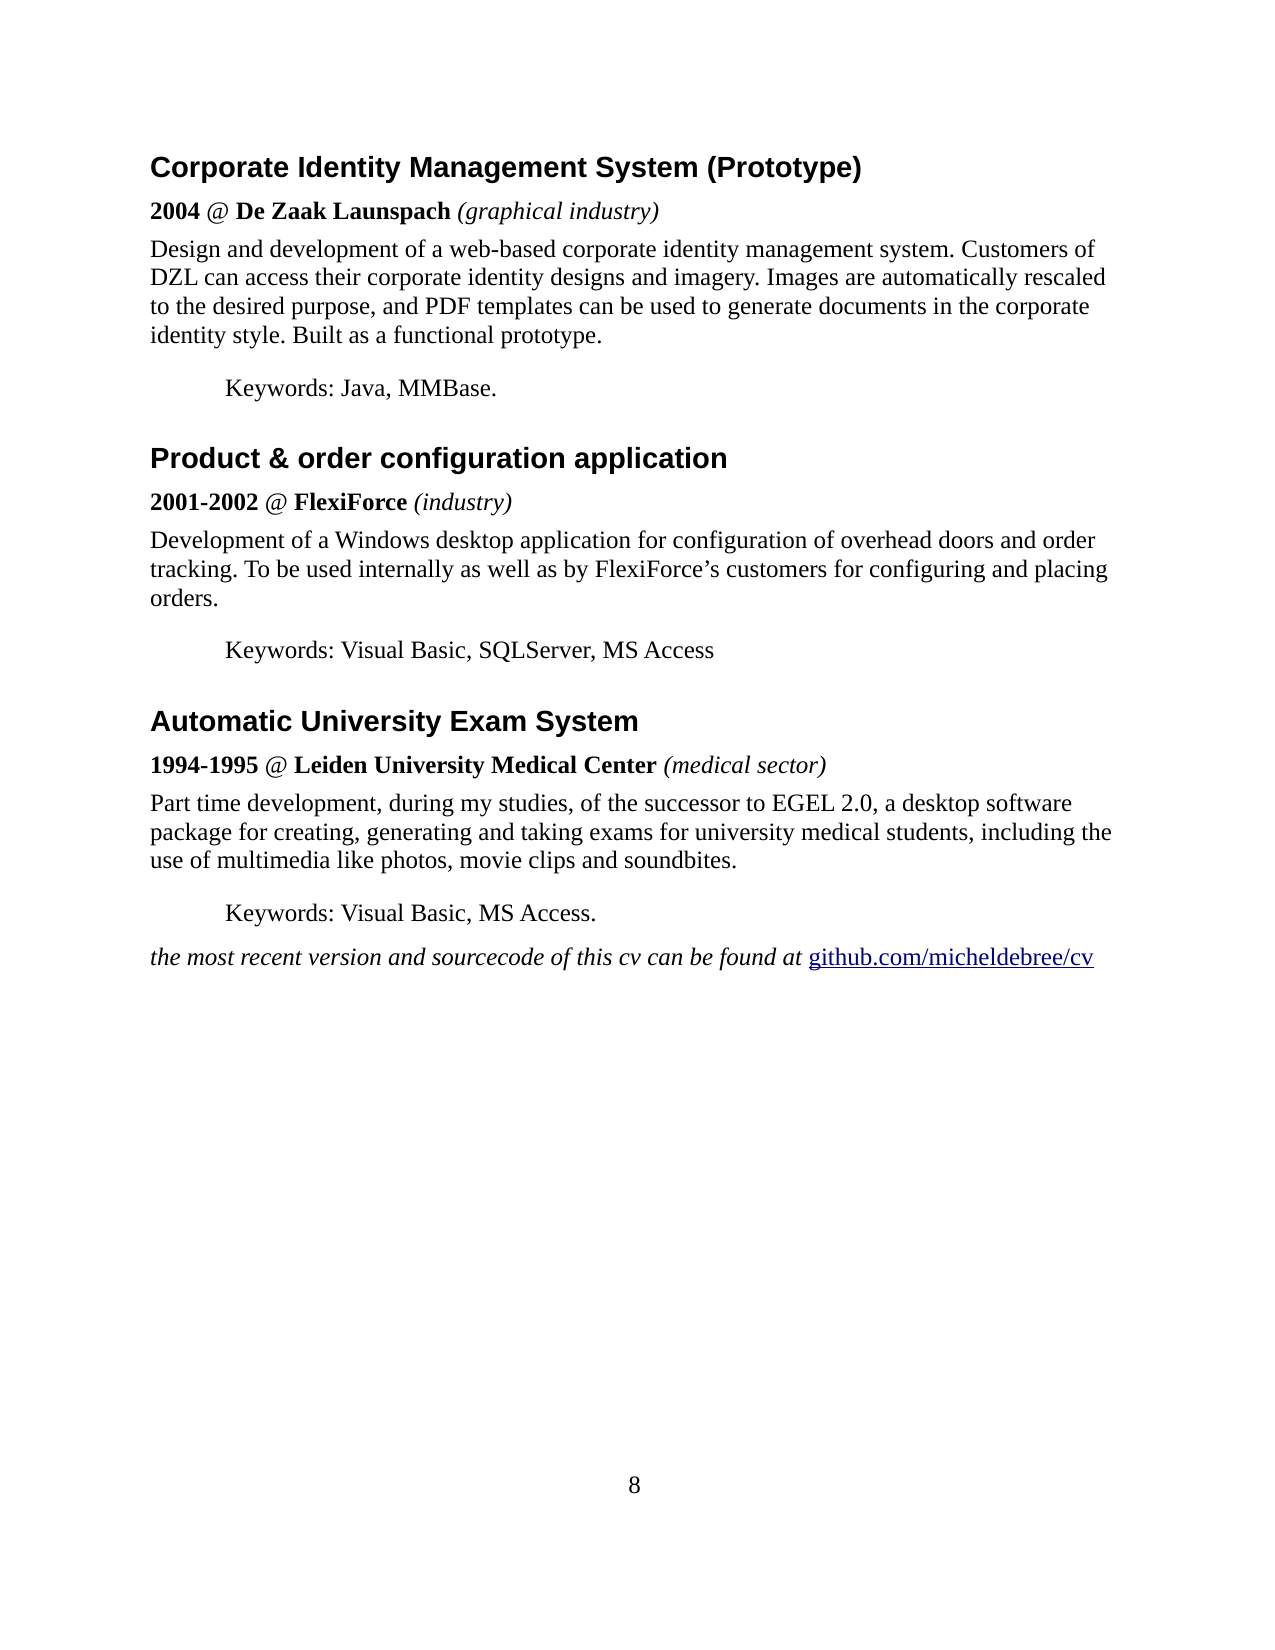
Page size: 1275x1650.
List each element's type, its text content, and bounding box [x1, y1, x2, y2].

text 2001-2002 @ FlexiForce (industry) [150, 487, 1125, 516]
text Design and development of a web-based corporate identity management system. Customers of DZL can access their corporate identity designs and imagery. Images are automatically rescaled to the desired purpose, and PDF templates can be used to generate documents in the corporate identity style. Built as a functional prototype. [150, 234, 1125, 349]
text Keywords: Java, MMBase. [225, 373, 1125, 401]
text Development of a Windows desktop application for configuration of overhead doors and order tracking. To be used internally as well as by FlexiForce’s customers for configuring and placing orders. [150, 525, 1125, 611]
text Keywords: Visual Basic, SQLServer, MS Access [225, 635, 1125, 664]
text 2004 @ De Zaak Launspach (graphical industry) [150, 196, 1125, 225]
subtitle Product & order configuration application [150, 441, 1125, 475]
subtitle Automatic University Exam System [150, 704, 1125, 738]
subtitle Corporate Identity Management System (Prototype) [150, 150, 1125, 183]
text Keywords: Visual Basic, MS Access. [225, 898, 1125, 927]
text 1994-1995 @ Leiden University Medical Center (medical sector) [150, 750, 1125, 779]
text Part time development, during my studies, of the successor to EGEL 2.0, a desktop software package for creating, generating and taking exams for university medical students, including the use of multimedia like photos, movie clips and soundbites. [150, 788, 1125, 874]
text the most recent version and sourcecode of this cv can be found at github.com/micheldebree/cv [150, 942, 1125, 971]
